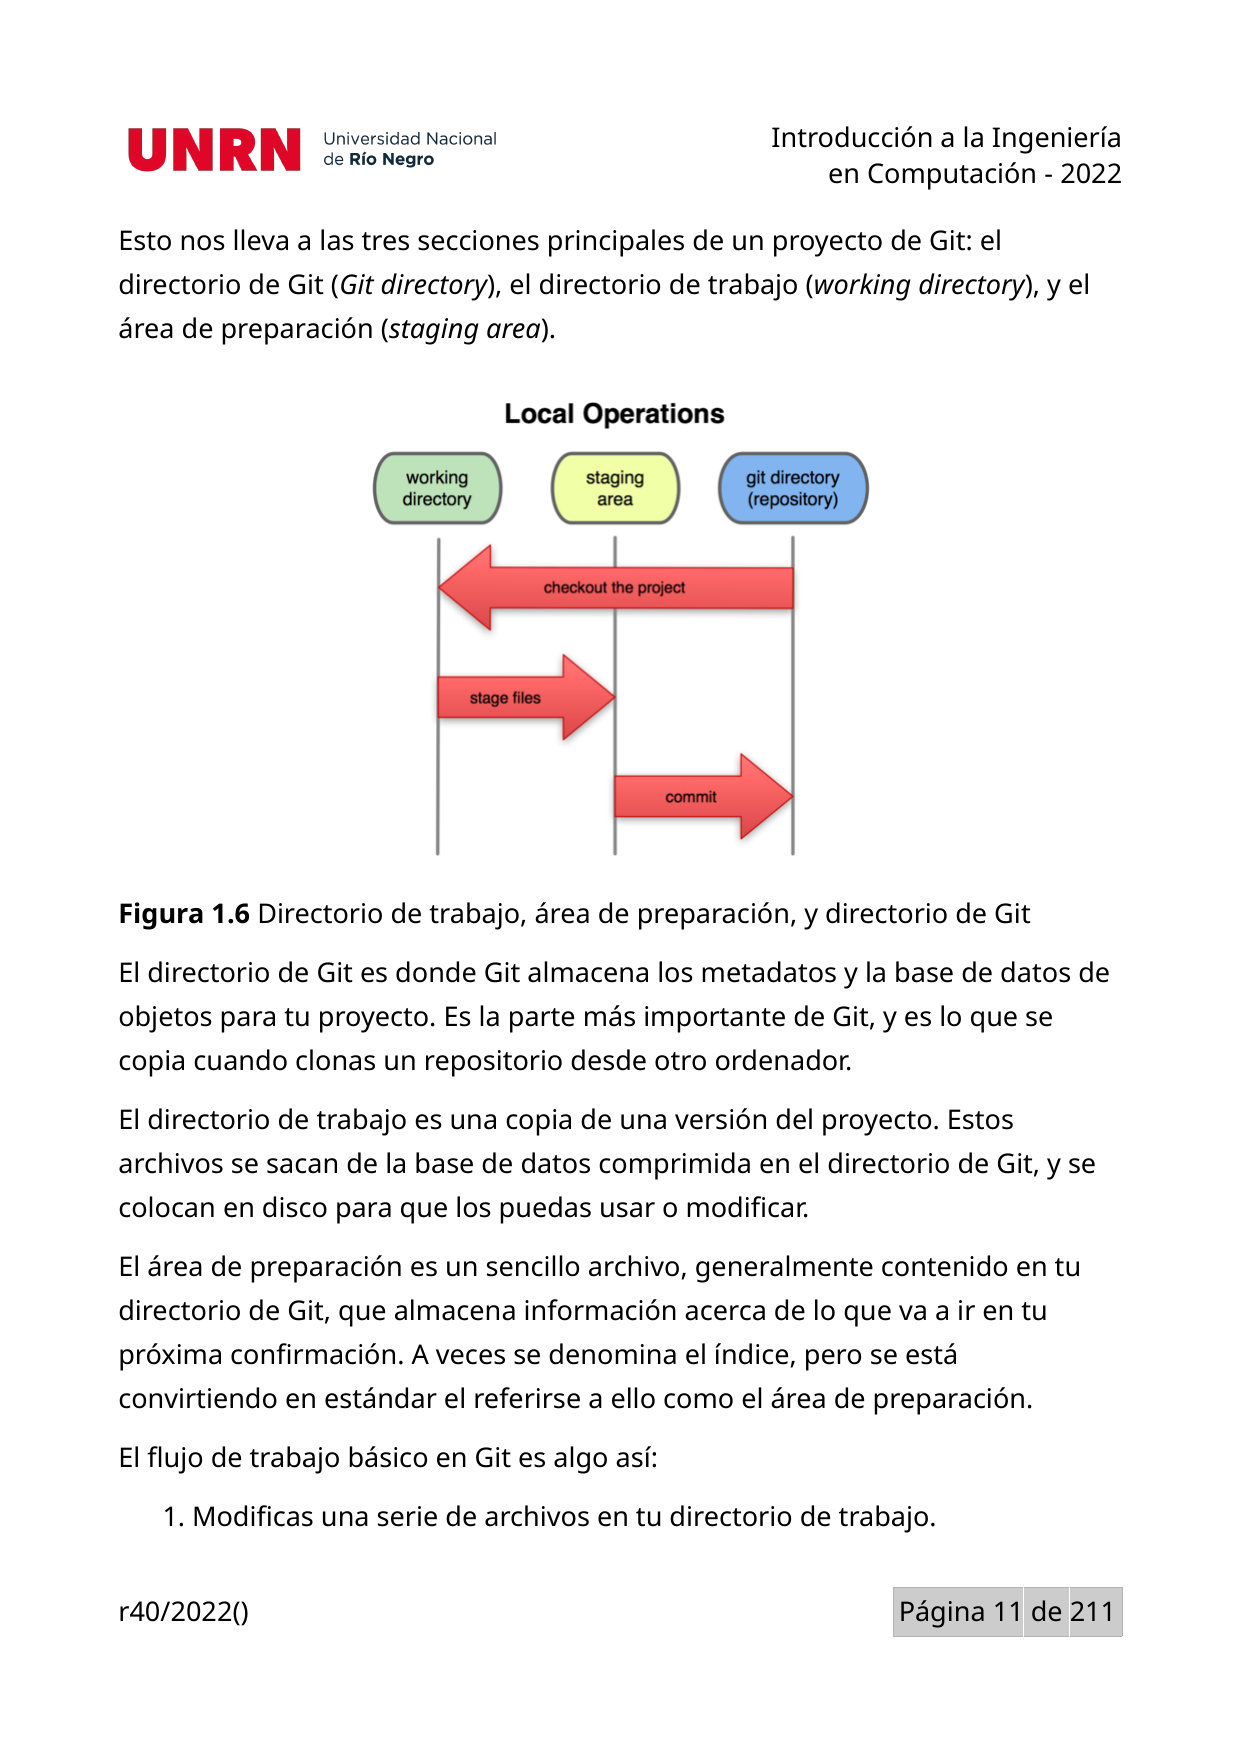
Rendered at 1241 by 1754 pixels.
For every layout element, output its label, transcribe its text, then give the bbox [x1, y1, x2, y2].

text Figura 1.6 Directorio de trabajo, área de preparación, y directorio de Git [118, 368, 1122, 931]
text El flujo de trabajo básico en Git es algo así: [118, 1439, 1122, 1476]
text El directorio de Git es donde Git almacena los metadatos y la base de datos de objetos para tu proyecto. Es la parte más importante de Git, y es lo que se copia cuando clonas un repositorio desde otro ordenador. [118, 953, 1122, 1078]
text Esto nos lleva a las tres secciones principales de un proyecto de Git: el directorio de Git (Git directory), el directorio de trabajo (working directory), y el área de preparación (staging area). [118, 221, 1122, 347]
picture [118, 118, 505, 180]
text El directorio de trabajo es una copia de una versión del proyecto. Estos archivos se sacan de la base de datos comprimida en el directorio de Git, y se colocan en disco para que los puedas usar o modificar. [118, 1100, 1122, 1226]
list Modificas una serie de archivos en tu directorio de trabajo. [162, 1497, 1122, 1534]
text El área de preparación es un sencillo archivo, generalmente contenido en tu directorio de Git, que almacena información acerca de lo que va a ir en tu próxima confirmación. A veces se denomina el índice, pero se está convirtiendo en estándar el referirse a ello como el área de preparación. [118, 1247, 1122, 1417]
picture [370, 397, 870, 858]
